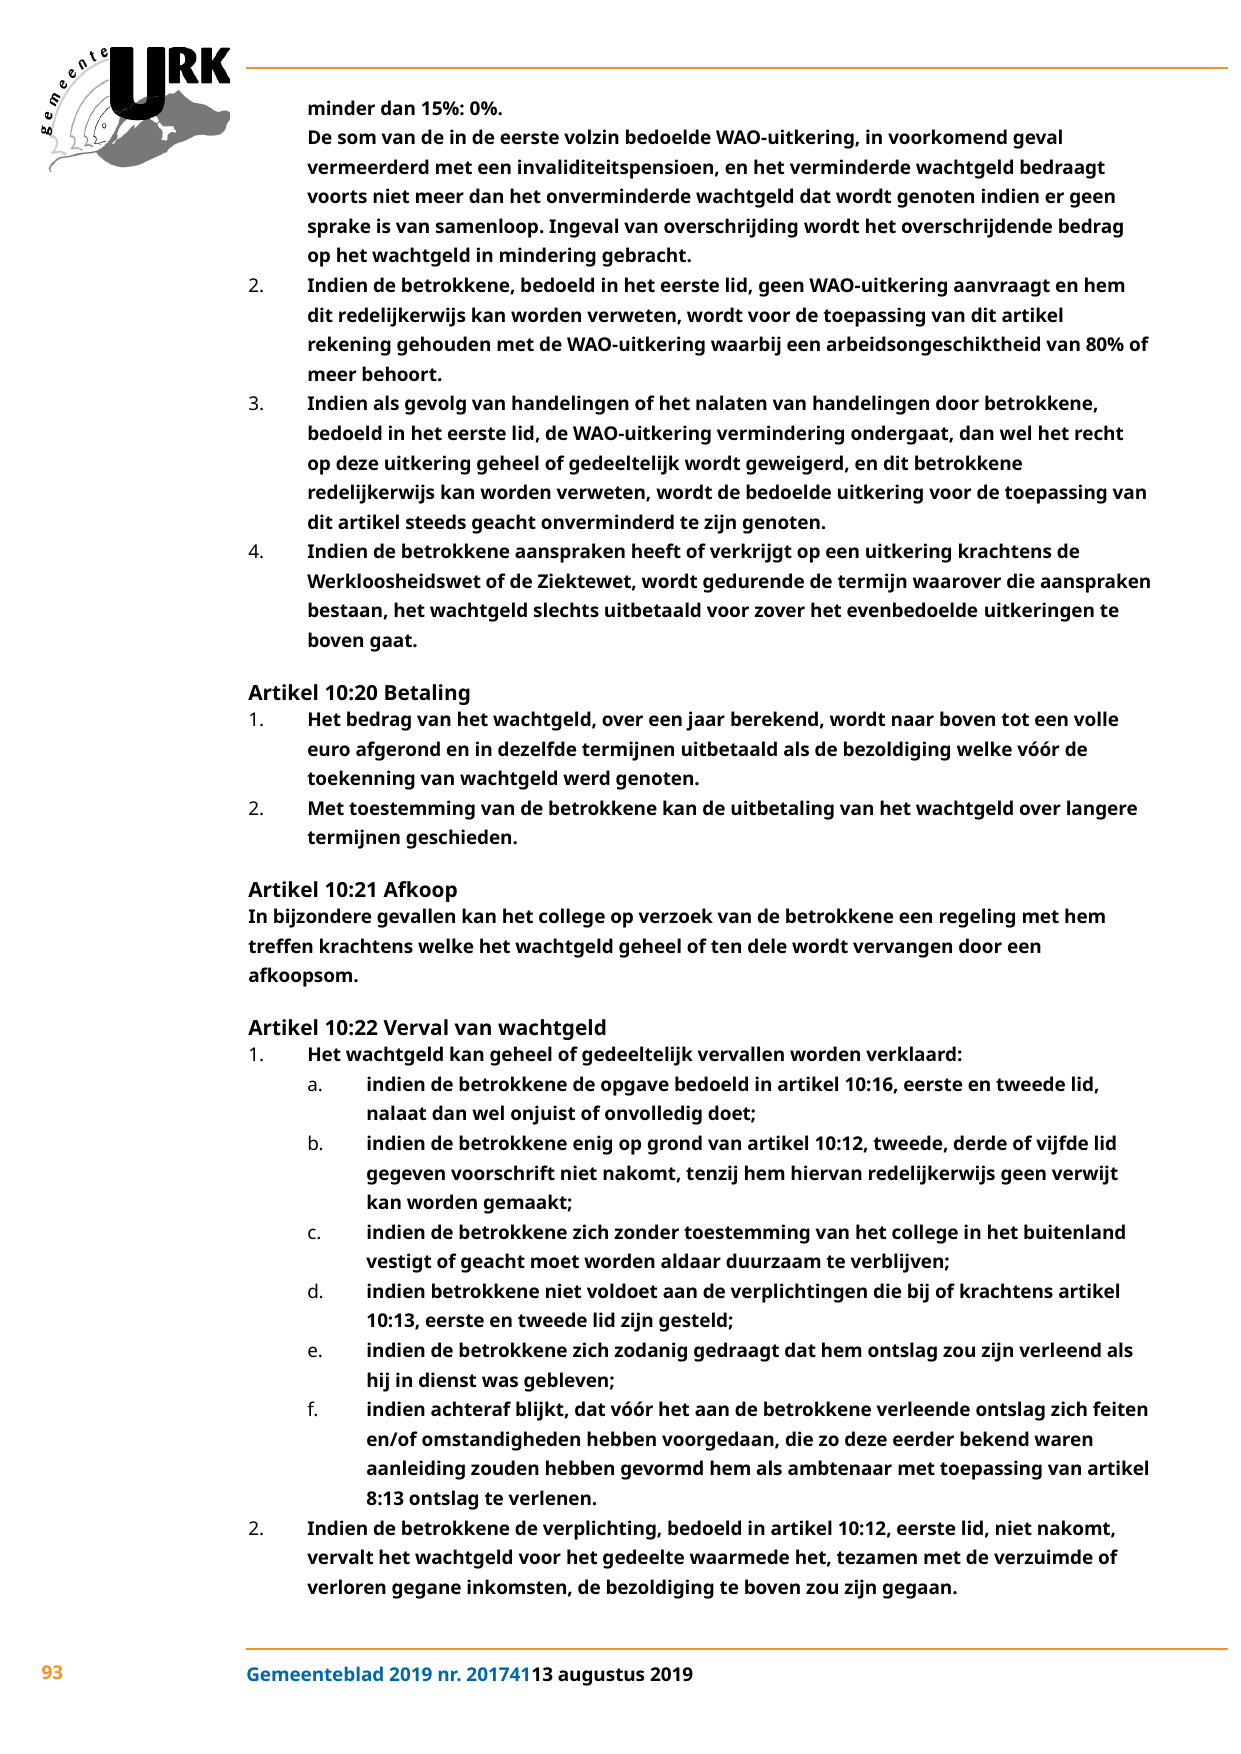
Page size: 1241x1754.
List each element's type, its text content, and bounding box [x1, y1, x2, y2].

text Artikel 10:22 Verval van wachtgeld [248, 1013, 1152, 1041]
list Indien de betrokkene de verplichting, bedoeld in artikel 10:12, eerste lid, niet nakomt, vervalt het wachtgeld voor het gedeelte waarmede het, tezamen met de verzuimde of verloren gegane inkomsten, de bezoldiging te boven zou zijn gegaan. [248, 1515, 1152, 1599]
list Indien als gevolg van handelingen of het nalaten van handelingen door betrokkene, bedoeld in het eerste lid, de WAO-uitkering vermindering ondergaat, dan wel het recht op deze uitkering geheel of gedeeltelijk wordt geweigerd, en dit betrokkene redelijkerwijs kan worden verweten, wordt de bedoelde uitkering voor de toepassing van dit artikel steeds geacht onverminderd te zijn genoten. [248, 391, 1152, 535]
list Met toestemming van de betrokkene kan de uitbetaling van het wachtgeld over langere termijnen geschieden. [248, 795, 1152, 850]
picture [41, 47, 231, 172]
text Artikel 10:21 Afkoop [248, 875, 1152, 903]
list indien betrokkene niet voldoet aan de verplichtingen die bij of krachtens artikel 10:13, eerste en tweede lid zijn gesteld; [307, 1278, 1152, 1333]
list minder dan 15%: 0%. [248, 95, 1152, 121]
list indien de betrokkene zich zodanig gedraagt dat hem ontslag zou zijn verleend als hij in dienst was gebleven; [307, 1337, 1152, 1392]
list indien de betrokkene enig op grond van artikel 10:12, tweede, derde of vijfde lid gegeven voorschrift niet nakomt, tenzij hem hiervan redelijkerwijs geen verwijt kan worden gemaakt; [307, 1130, 1152, 1215]
list indien de betrokkene zich zonder toestemming van het college in het buitenland vestigt of geacht moet worden aldaar duurzaam te verblijven; [307, 1219, 1152, 1274]
text In bijzondere gevallen kan het college op verzoek van de betrokkene een regeling met hem treffen krachtens welke het wachtgeld geheel of ten dele wordt vervangen door een afkoopsom. [248, 903, 1152, 988]
text Artikel 10:20 Betaling [248, 678, 1152, 706]
list De som van de in de eerste volzin bedoelde WAO-uitkering, in voorkomend geval vermeerderd met een invaliditeitspensioen, en het verminderde wachtgeld bedraagt voorts niet meer dan het onverminderde wachtgeld dat wordt genoten indien er geen sprake is van samenloop. Ingeval van overschrijding wordt het overschrijdende bedrag op het wachtgeld in mindering gebracht. [248, 124, 1152, 268]
list Indien de betrokkene, bedoeld in het eerste lid, geen WAO-uitkering aanvraagt en hem dit redelijkerwijs kan worden verweten, wordt voor de toepassing van dit artikel rekening gehouden met de WAO-uitkering waarbij een arbeidsongeschiktheid van 80% of meer behoort. [248, 272, 1152, 387]
list Indien de betrokkene aanspraken heeft of verkrijgt op een uitkering krachtens de Werkloosheidswet of de Ziektewet, wordt gedurende de termijn waarover die aanspraken bestaan, het wachtgeld slechts uitbetaald voor zover het evenbedoelde uitkeringen te boven gaat. [248, 538, 1152, 653]
list Het wachtgeld kan geheel of gedeeltelijk vervallen worden verklaard: [248, 1041, 1152, 1067]
list indien achteraf blijkt, dat vóór het aan de betrokkene verleende ontslag zich feiten en/of omstandigheden hebben voorgedaan, die zo deze eerder bekend waren aanleiding zouden hebben gevormd hem als ambtenaar met toepassing van artikel 8:13 ontslag te verlenen. [307, 1396, 1152, 1511]
list indien de betrokkene de opgave bedoeld in artikel 10:16, eerste en tweede lid, nalaat dan wel onjuist of onvolledig doet; [307, 1071, 1152, 1126]
list Het bedrag van het wachtgeld, over een jaar berekend, wordt naar boven tot een volle euro afgerond en in dezelfde termijnen uitbetaald als de bezoldiging welke vóór de toekenning van wachtgeld werd genoten. [248, 706, 1152, 791]
